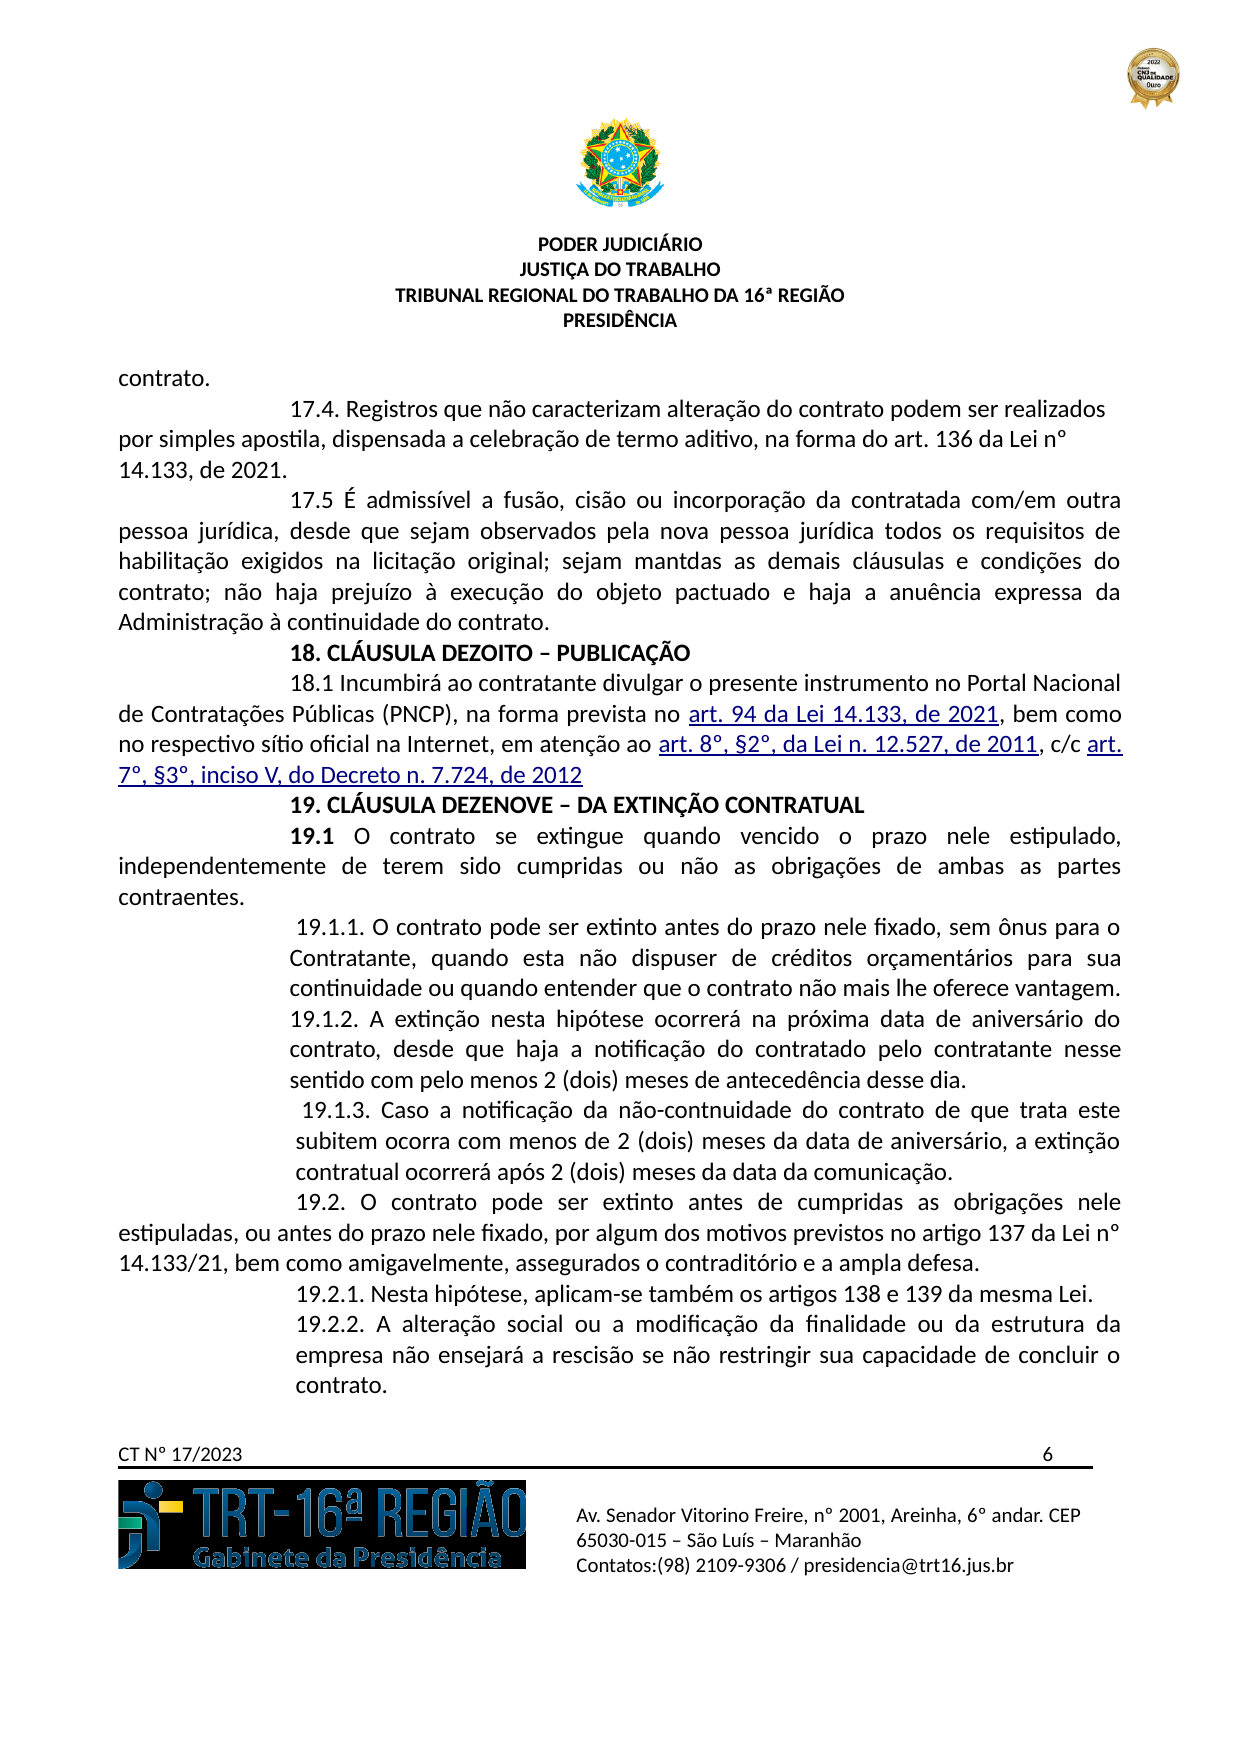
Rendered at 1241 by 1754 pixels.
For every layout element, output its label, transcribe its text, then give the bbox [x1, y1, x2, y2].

picture [575, 118, 665, 207]
text 19.2.2. A alteração social ou a modificação da finalidade ou da estrutura da empresa não ensejará a rescisão se não restringir sua capacidade de concluir o contrato. [295, 1308, 1122, 1400]
text 19.2. O contrato pode ser extinto antes de cumpridas as obrigações nele estipuladas, ou antes do prazo nele fixado, por algum dos motivos previstos no artigo 137 da Lei nº 14.133/21, bem como amigavelmente, assegurados o contraditório e a ampla defesa. [118, 1186, 1122, 1278]
text 18.1 Incumbirá ao contratante divulgar o presente instrumento no Portal Nacional de Contratações Públicas (PNCP), na forma prevista no art. 94 da Lei 14.133, de 2021, bem como no respectivo sítio oficial na Internet, em atenção ao art. 8º, §2º, da Lei n. 12.527, de 2011, c/c art. 7º, §3º, inciso V, do Decreto n. 7.724, de 2012 [118, 667, 1122, 789]
text 19.1.3. Caso a notificação da não-contnuidade do contrato de que trata este subitem ocorra com menos de 2 (dois) meses da data de aniversário, a extinção contratual ocorrerá após 2 (dois) meses da data da comunicação. [295, 1095, 1122, 1186]
text contrato. [118, 362, 1122, 393]
text 17.5 É admissível a fusão, cisão ou incorporação da contratada com/em outra pessoa jurídica, desde que sejam observados pela nova pessoa jurídica todos os requisitos de habilitação exigidos na licitação original; sejam mantdas as demais cláusulas e condições do contrato; não haja prejuízo à execução do objeto pactuado e haja a anuência expressa da Administração à continuidade do contrato. [118, 484, 1122, 637]
picture [638, 190, 651, 195]
text 19. CLÁUSULA DEZENOVE – DA EXTINÇÃO CONTRATUAL [118, 789, 1122, 820]
text 17.4. Registros que não caracterizam alteração do contrato podem ser realizados por simples apostila, dispensada a celebração de termo aditivo, na forma do art. 136 da Lei nº 14.133, de 2021. [118, 393, 1122, 484]
text 19.1 O contrato se extingue quando vencido o prazo nele estipulado, independentemente de terem sido cumpridas ou não as obrigações de ambas as partes contraentes. [118, 820, 1122, 912]
text 18. CLÁUSULA DEZOITO – PUBLICAÇÃO [118, 637, 1122, 667]
text 19.1.1. O contrato pode ser extinto antes do prazo nele fixado, sem ônus para o Contratante, quando esta não dispuser de créditos orçamentários para sua continuidade ou quando entender que o contrato não mais lhe oferece vantagem. 19.1.2. A extinção nesta hipótese ocorrerá na próxima data de aniversário do contrato, desde que haja a notificação do contratado pelo contratante nesse sentido com pelo menos 2 (dois) meses de antecedência desse dia. [289, 912, 1122, 1095]
picture [1112, 36, 1191, 117]
text 19.2.1. Nesta hipótese, aplicam-se também os artigos 138 e 139 da mesma Lei. [289, 1278, 1122, 1308]
